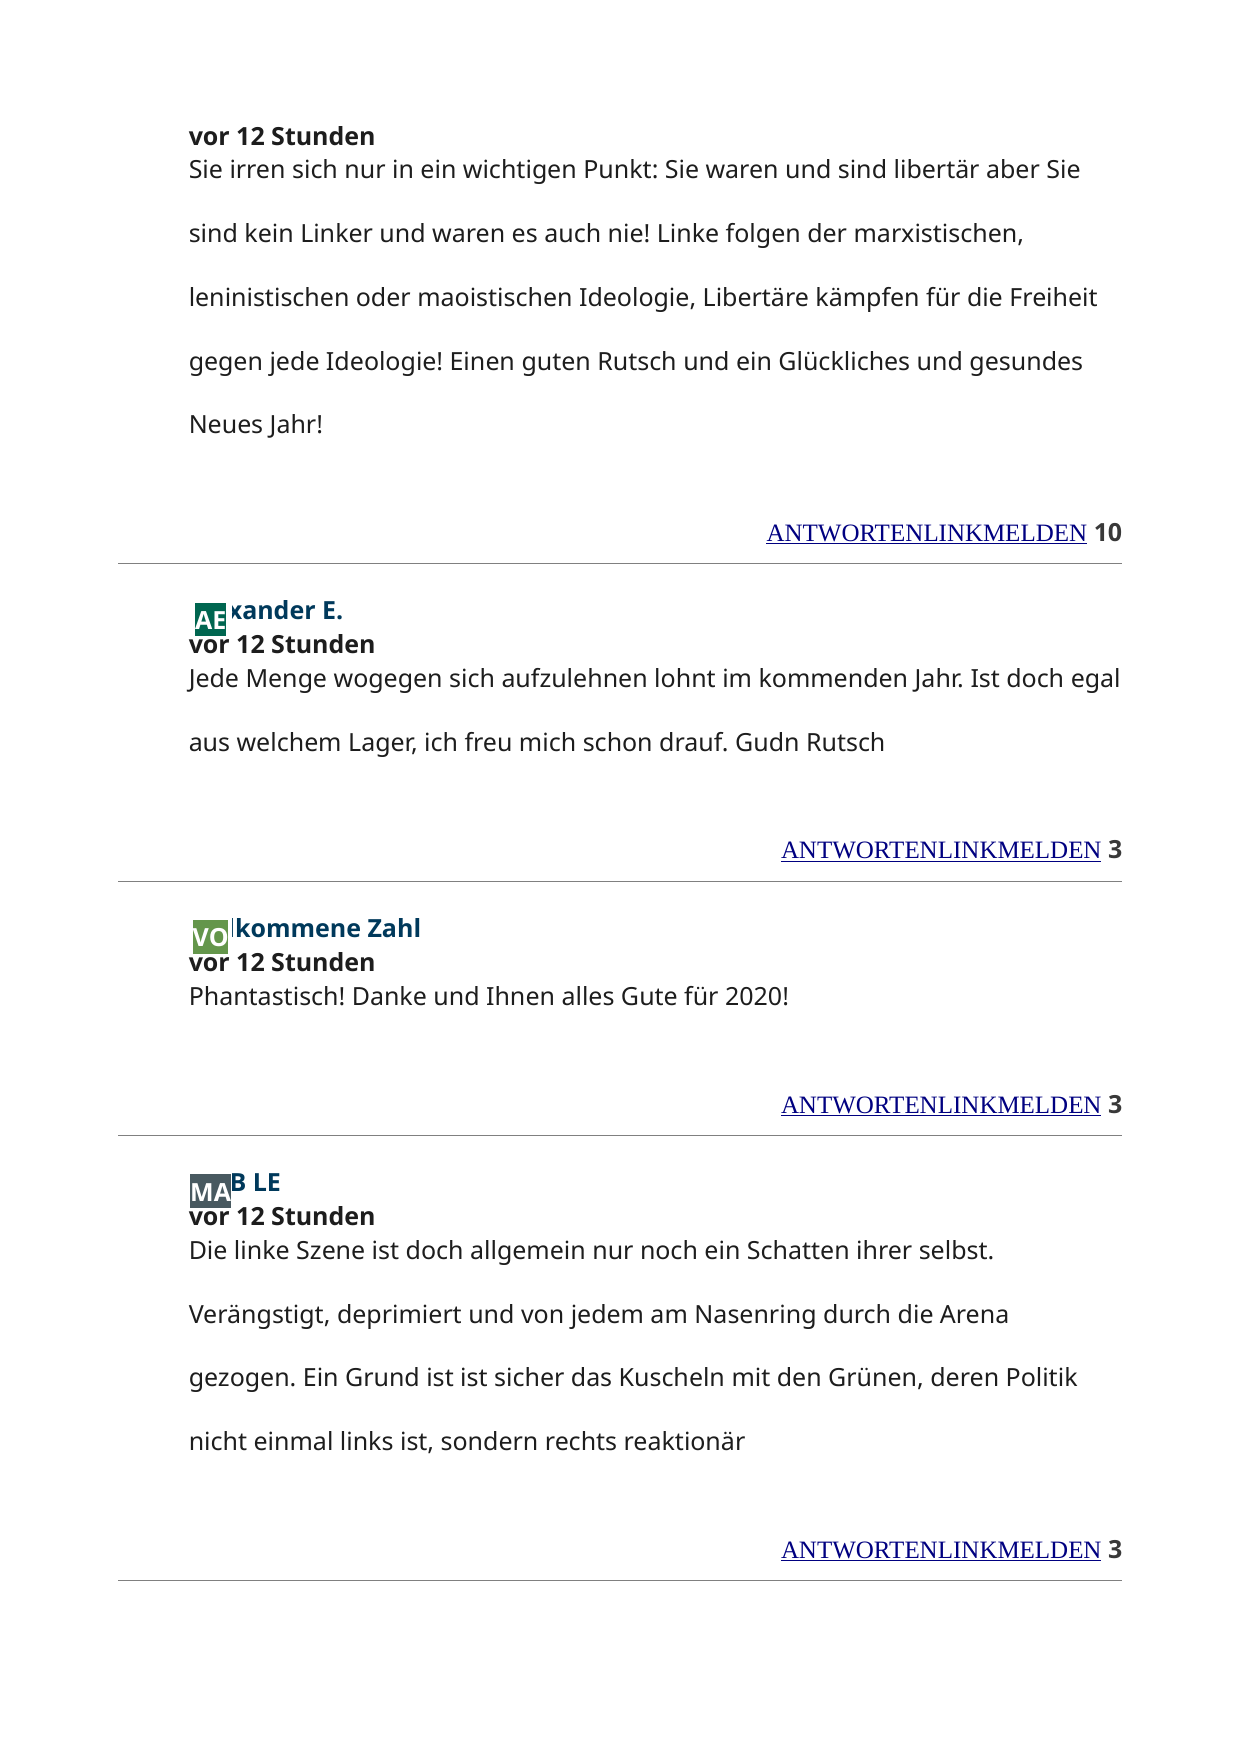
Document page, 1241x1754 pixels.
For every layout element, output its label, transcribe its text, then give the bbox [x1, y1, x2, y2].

text MAB LE [232, 1164, 1122, 1198]
text vor 12 Stunden [188, 1198, 1122, 1233]
text vor 12 Stunden [188, 627, 1122, 661]
text Jede Menge wogegen sich aufzulehnen lohnt im kommenden Jahr. Ist doch egal aus welchem Lager, ich freu mich schon drauf. Gudn Rutsch [188, 661, 1122, 758]
text vor 12 Stunden [188, 118, 1122, 152]
text Sie irren sich nur in ein wichtigen Punkt: Sie waren und sind libertär aber Sie sind kein Linker und waren es auch nie! Linke folgen der marxistischen, leninistischen oder maoistischen Ideologie, Libertäre kämpfen für die Freiheit gegen jede Ideologie! Einen guten Rutsch und ein Glückliches und gesundes Neues Jahr! [188, 152, 1122, 441]
text MA [188, 1164, 232, 1208]
text ANTWORTENLINKMELDEN 10 [188, 470, 1122, 548]
text Alexander E. [232, 593, 1122, 627]
text vor 12 Stunden [188, 944, 1122, 978]
text ANTWORTENLINKMELDEN 3 [188, 788, 1122, 866]
text VO [188, 910, 232, 954]
text Phantastisch! Danke und Ihnen alles Gute für 2020! [188, 978, 1122, 1013]
text Die linke Szene ist doch allgemein nur noch ein Schatten ihrer selbst. Verängstigt, deprimiert und von jedem am Nasenring durch die Arena gezogen. Ein Grund ist ist sicher das Kuscheln mit den Grünen, deren Politik nicht einmal links ist, sondern rechts reaktionär [188, 1233, 1122, 1458]
text Vollkommene Zahl [232, 910, 1122, 944]
text ANTWORTENLINKMELDEN 3 [188, 1487, 1122, 1565]
text ANTWORTENLINKMELDEN 3 [188, 1042, 1122, 1120]
text AE [188, 593, 232, 636]
